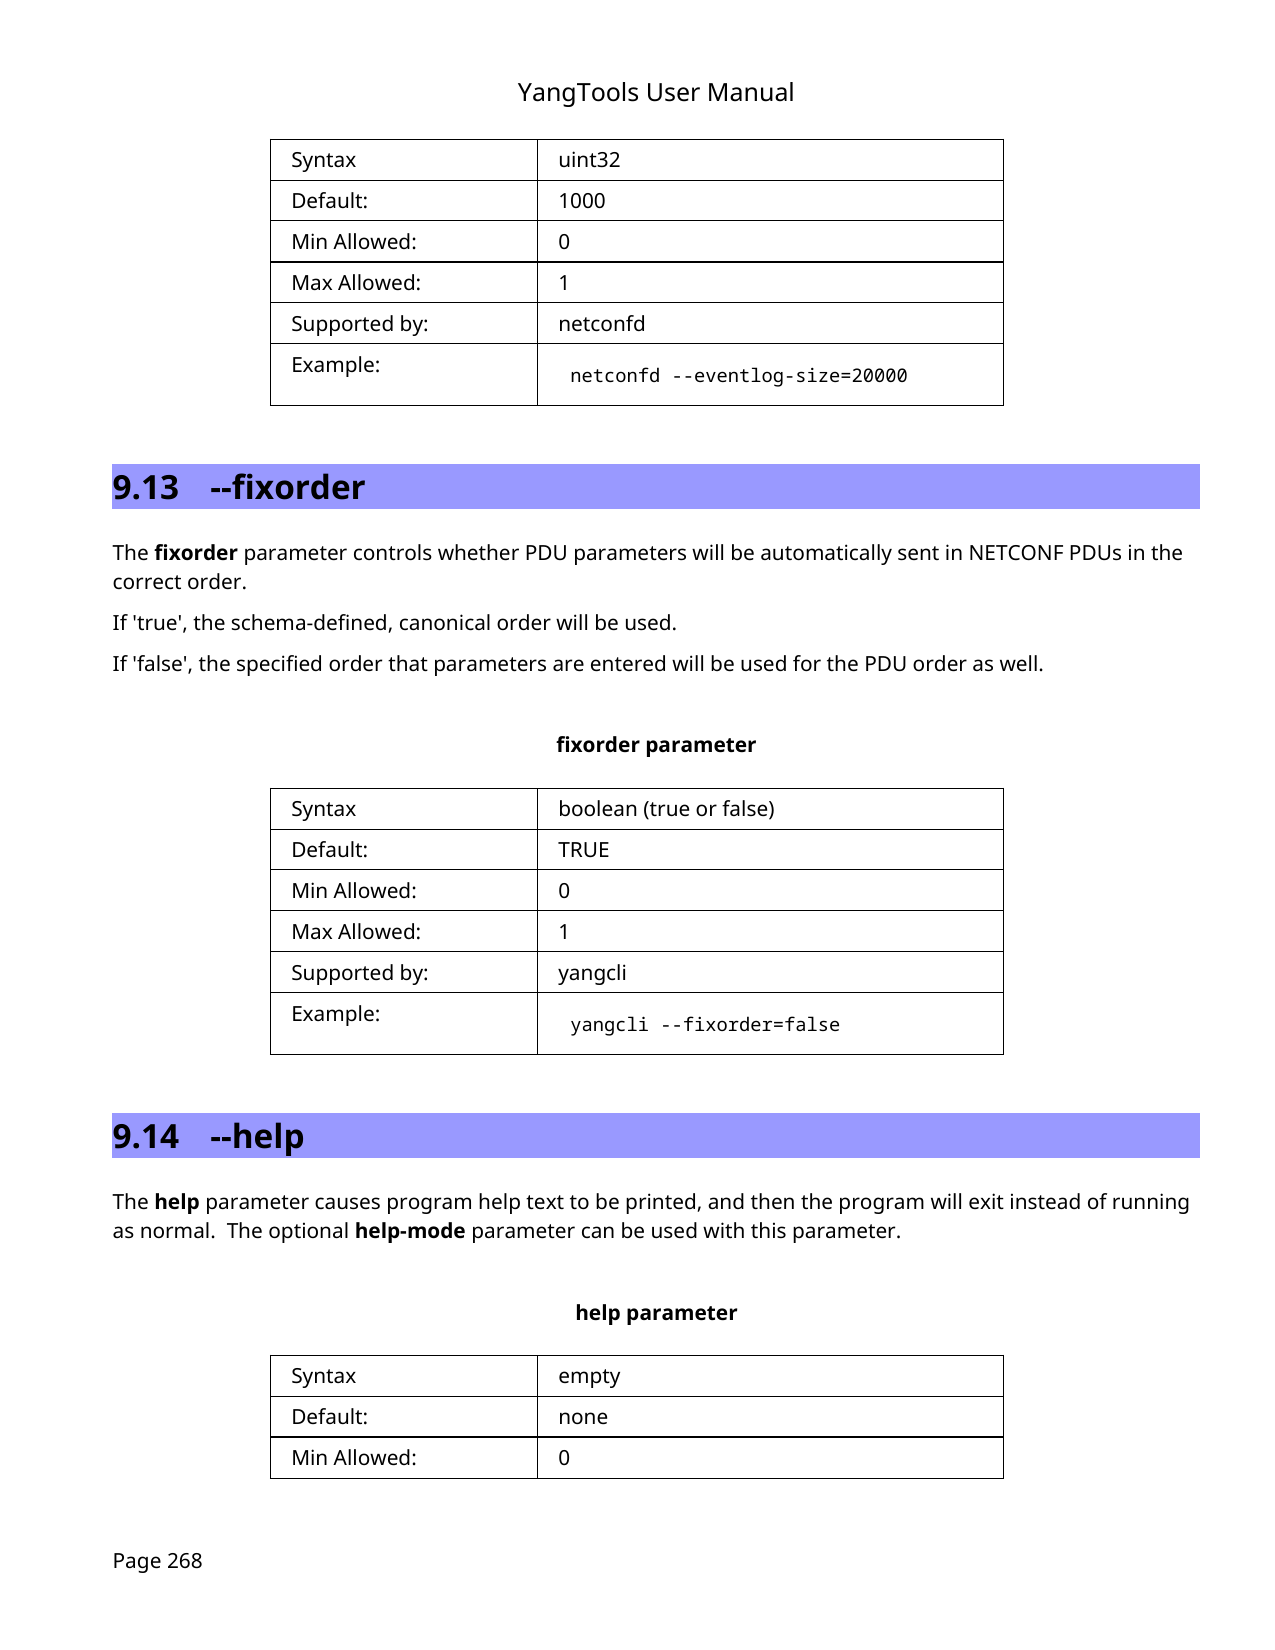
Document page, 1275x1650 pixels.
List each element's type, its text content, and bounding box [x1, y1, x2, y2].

table_cell Supported by: [271, 952, 537, 992]
table_cell Supported by: [271, 303, 537, 343]
table_cell 1000 [538, 181, 1003, 220]
table_cell Min Allowed: [271, 870, 537, 910]
table_header Syntax [271, 789, 537, 828]
table_cell 1 [538, 911, 1003, 951]
table_cell Default: [271, 181, 537, 220]
table_cell yangcli [538, 952, 1003, 992]
table_cell Default: [271, 830, 537, 869]
table_cell 0 [538, 1438, 1003, 1477]
table_cell none [538, 1397, 1003, 1436]
table_cell 0 [538, 221, 1003, 261]
table_cell 1 [538, 263, 1003, 302]
text If 'true', the schema-defined, canonical order will be used. [112, 608, 1200, 636]
table_cell Min Allowed: [271, 1438, 537, 1477]
table_cell yangcli --fixorder=false [538, 993, 1003, 1054]
table_header uint32 [538, 140, 1003, 179]
table_header boolean (true or false) [538, 789, 1003, 828]
text The fixorder parameter controls whether PDU parameters will be automatically sent in NETCONF PDUs in the correct order. [112, 538, 1200, 595]
table_cell Default: [271, 1397, 537, 1436]
text If 'false', the specified order that parameters are entered will be used for the PDU order as well. [112, 649, 1200, 677]
subtitle --help [112, 1113, 1200, 1158]
table_cell Example: [271, 344, 537, 405]
text The help parameter causes program help text to be printed, and then the program will exit instead of running as normal. The optional help-mode parameter can be used with this parameter. [112, 1187, 1200, 1244]
table_cell Example: [271, 993, 537, 1054]
table_cell netconfd [538, 303, 1003, 343]
subtitle --fixorder [112, 464, 1200, 509]
table_cell Max Allowed: [271, 263, 537, 302]
subtitle fixorder parameter [127, 731, 1185, 759]
table_cell TRUE [538, 830, 1003, 869]
table_cell netconfd --eventlog-size=20000 [538, 344, 1003, 405]
table_header empty [538, 1356, 1003, 1396]
subtitle help parameter [127, 1298, 1185, 1326]
table_cell Min Allowed: [271, 221, 537, 261]
table_header Syntax [271, 1356, 537, 1396]
table_cell Max Allowed: [271, 911, 537, 951]
table_cell 0 [538, 870, 1003, 910]
table_header Syntax [271, 140, 537, 179]
